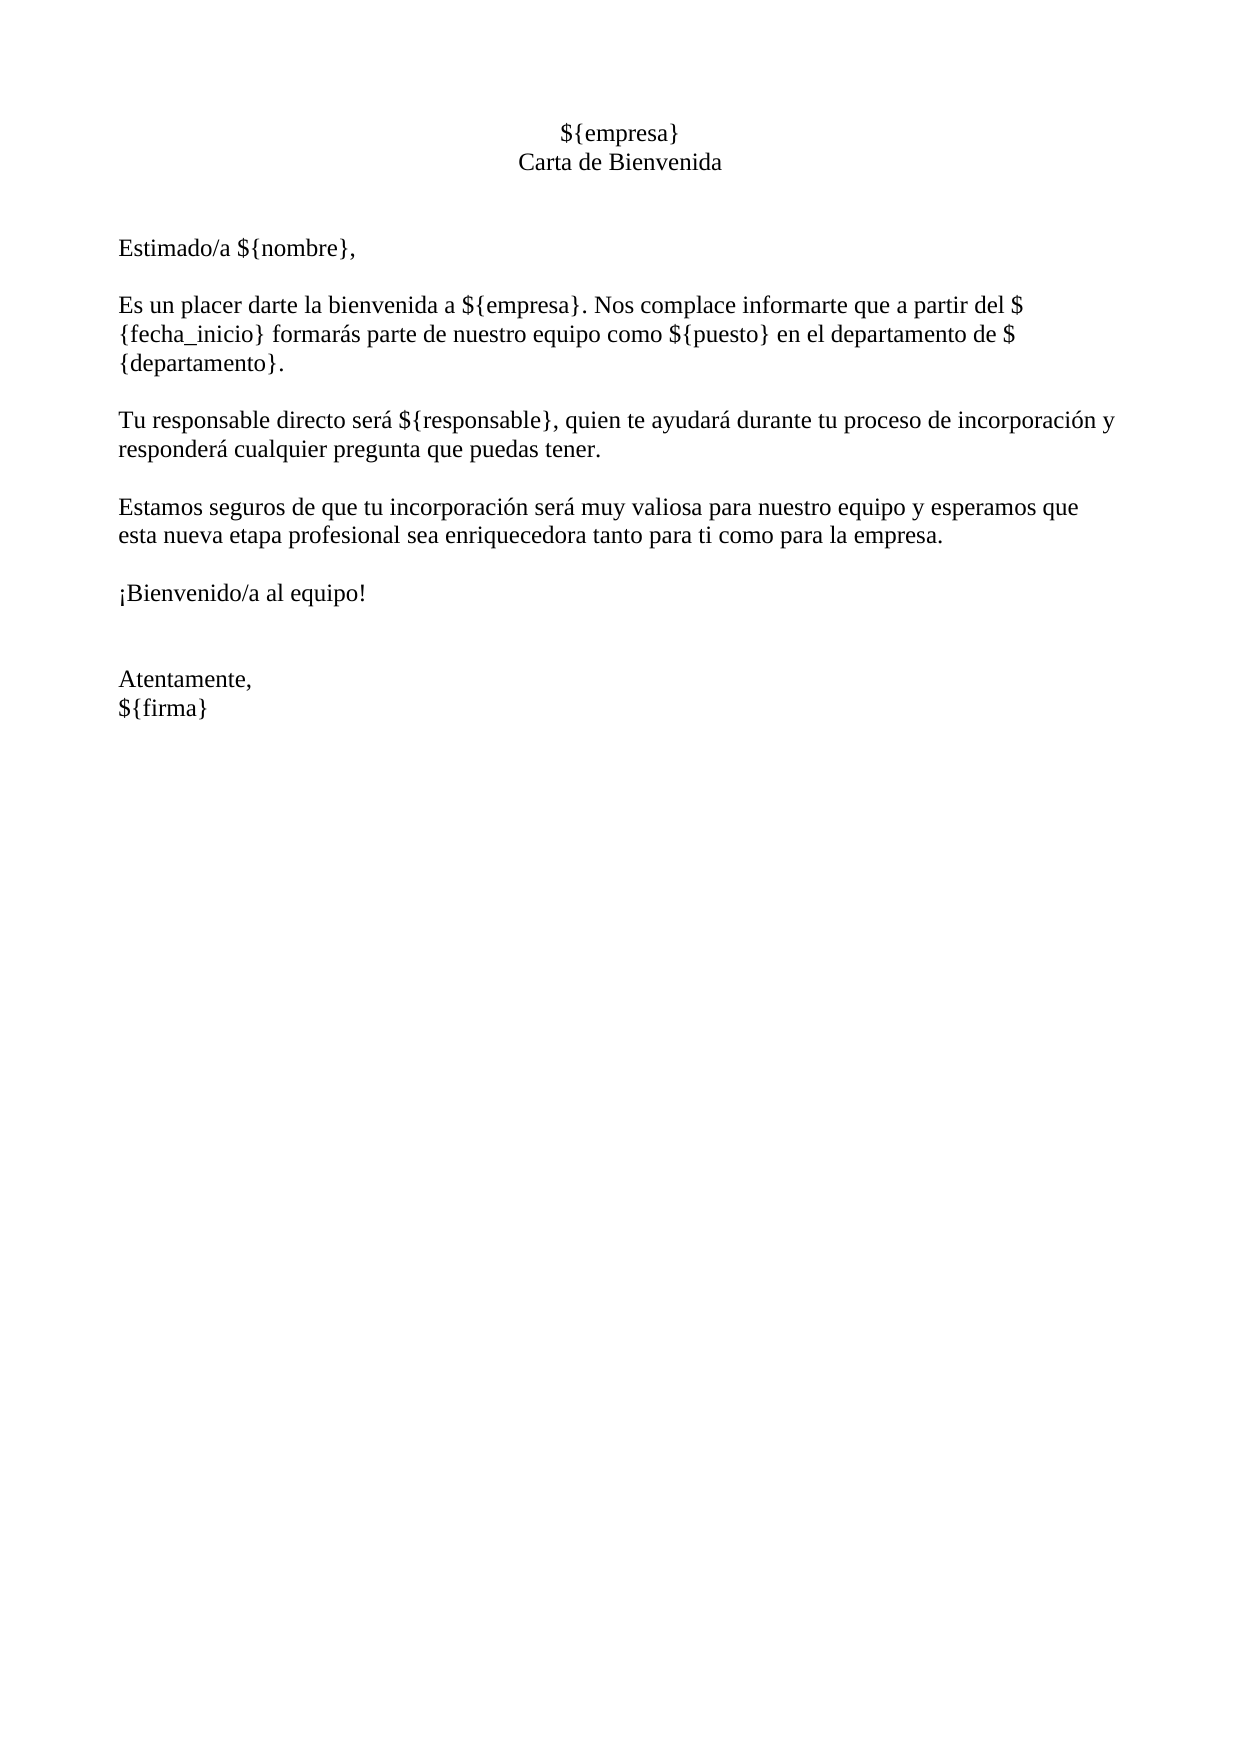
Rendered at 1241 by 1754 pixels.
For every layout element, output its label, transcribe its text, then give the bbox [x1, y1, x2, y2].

text Carta de Bienvenida [118, 147, 1122, 176]
text Atentamente, [118, 664, 1122, 693]
text Es un placer darte la bienvenida a ${empresa}. Nos complace informarte que a partir del ${fecha_inicio} formarás parte de nuestro equipo como ${puesto} en el departamento de ${departamento}. [118, 291, 1122, 377]
text ¡Bienvenido/a al equipo! [118, 578, 1122, 607]
text Estamos seguros de que tu incorporación será muy valiosa para nuestro equipo y esperamos que esta nueva etapa profesional sea enriquecedora tanto para ti como para la empresa. [118, 492, 1122, 549]
text ${empresa} [118, 118, 1122, 147]
text Tu responsable directo será ${responsable}, quien te ayudará durante tu proceso de incorporación y responderá cualquier pregunta que puedas tener. [118, 406, 1122, 463]
text ${firma} [118, 693, 1122, 722]
text Estimado/a ${nombre}, [118, 233, 1122, 262]
